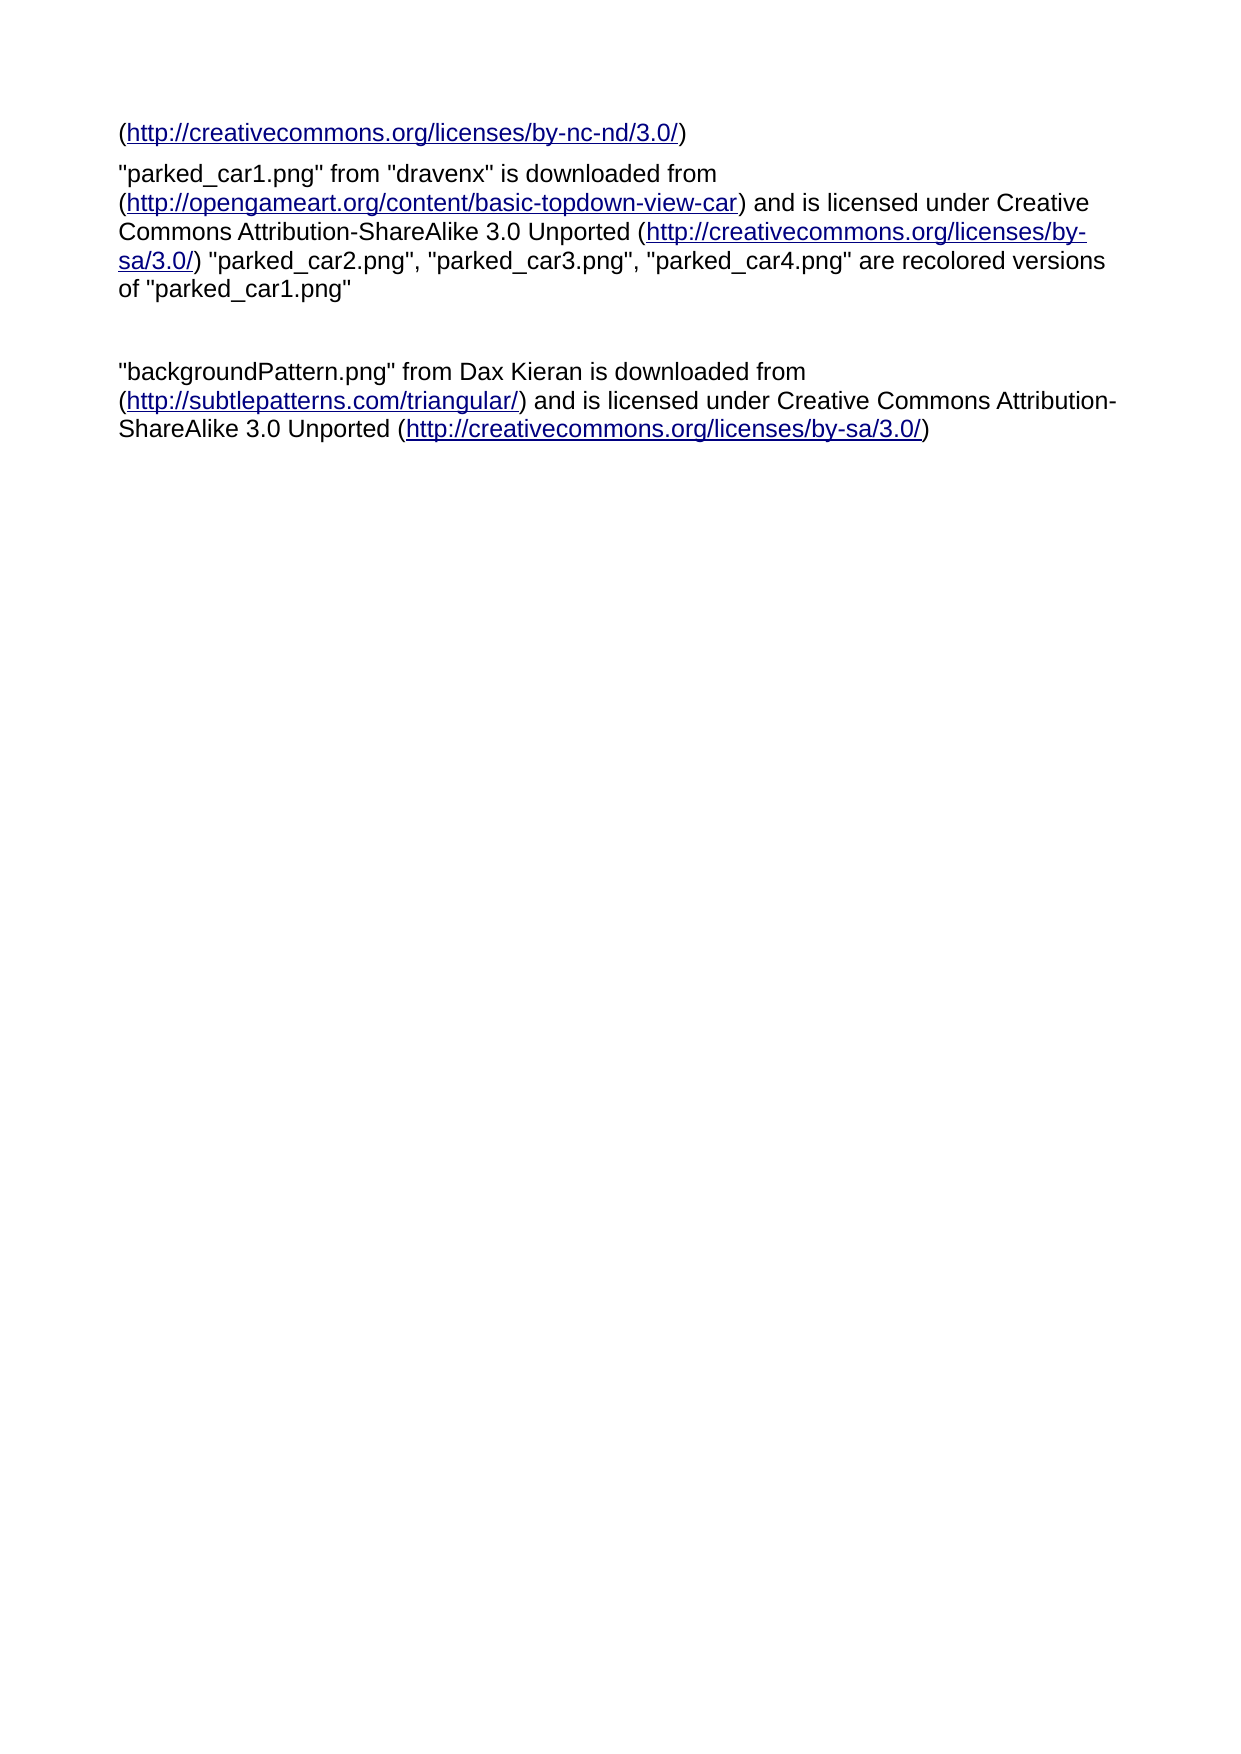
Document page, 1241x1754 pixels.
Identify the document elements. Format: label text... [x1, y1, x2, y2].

text "parked_car1.png" from "dravenx" is downloaded from (http://opengameart.org/content/basic-topdown-view-car) and is licensed under Creative Commons Attribution-ShareAlike 3.0 Unported (http://creativecommons.org/licenses/by-sa/3.0/) "parked_car2.png", "parked_car3.png", "parked_car4.png" are recolored versions of "parked_car1.png" [118, 159, 1122, 303]
text (http://creativecommons.org/licenses/by-nc-nd/3.0/) [118, 118, 1122, 147]
text "backgroundPattern.png" from Dax Kieran is downloaded from (http://subtlepatterns.com/triangular/) and is licensed under Creative Commons Attribution-ShareAlike 3.0 Unported (http://creativecommons.org/licenses/by-sa/3.0/) [118, 357, 1122, 443]
